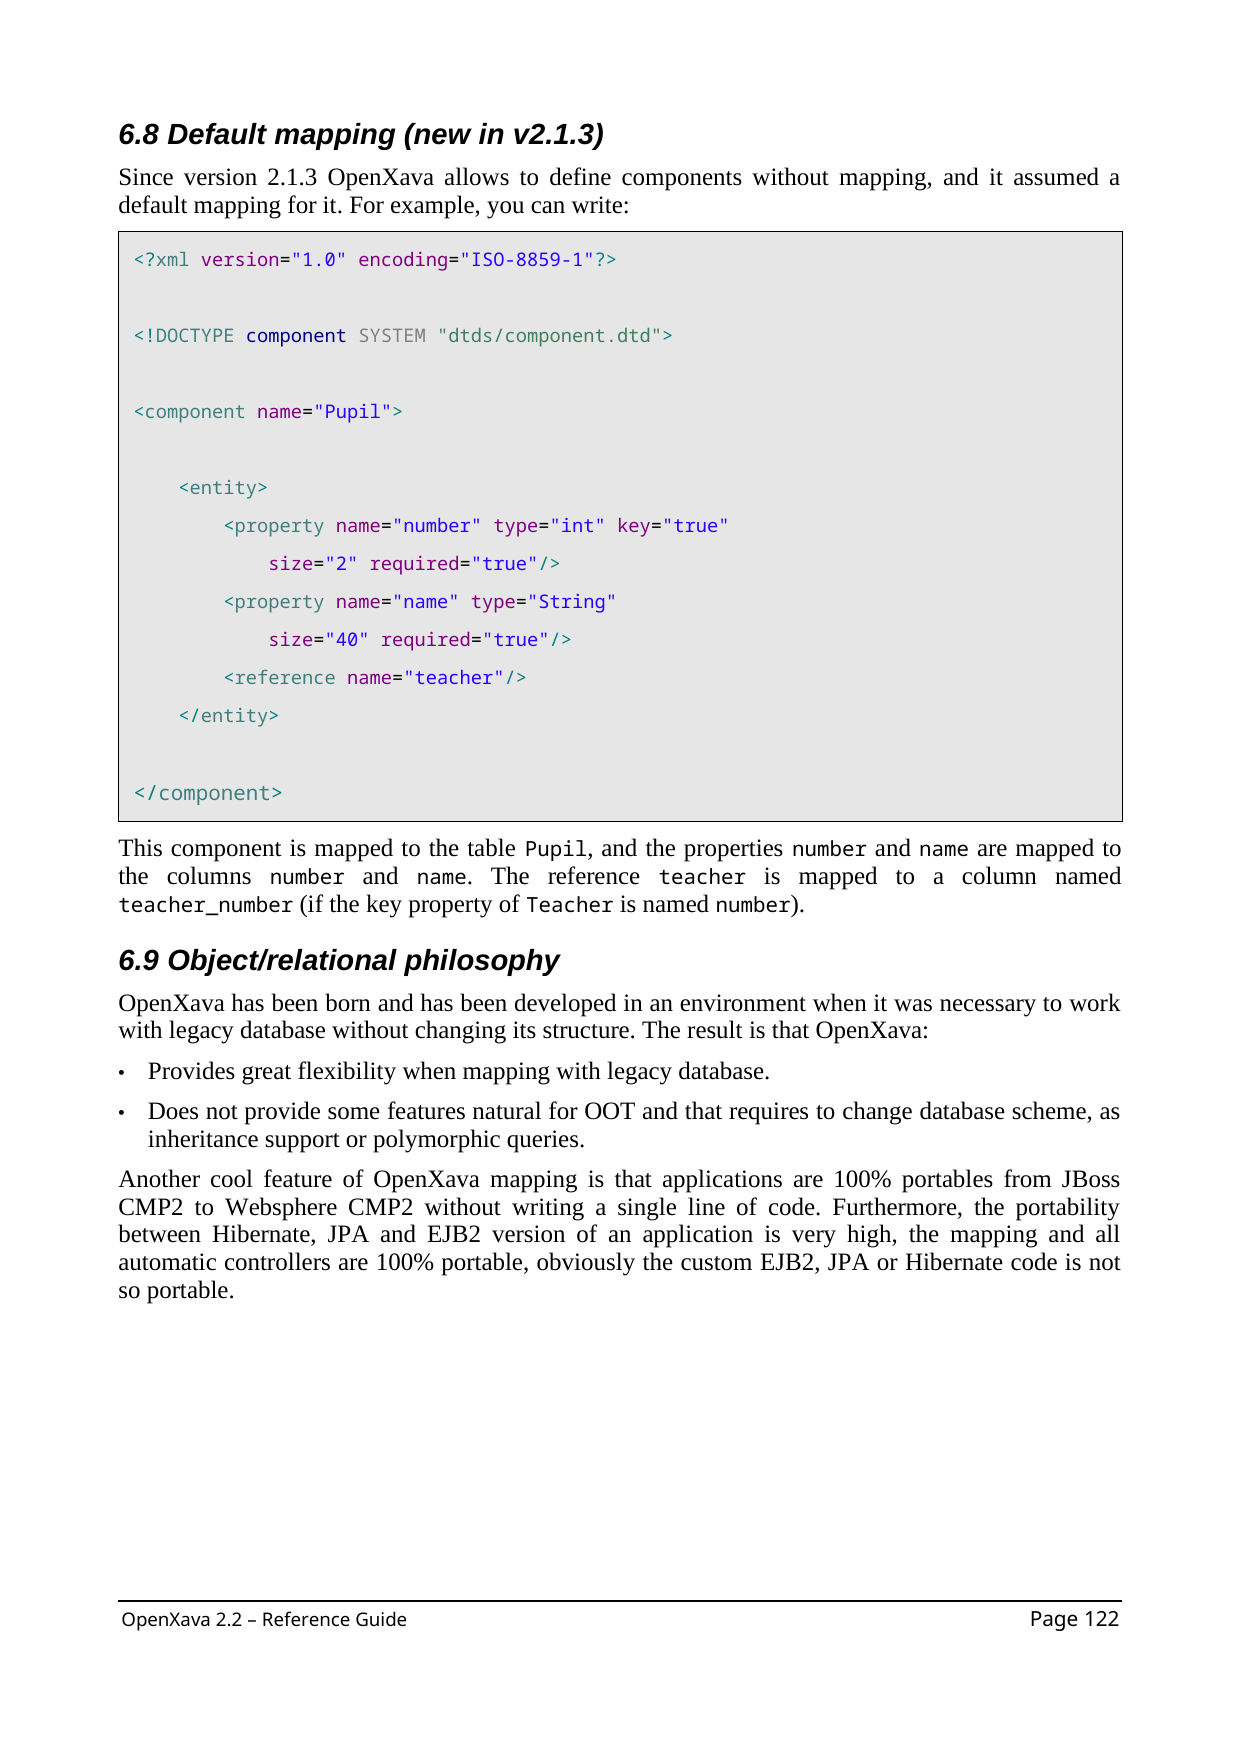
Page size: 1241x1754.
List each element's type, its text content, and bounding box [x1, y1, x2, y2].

text <property name="name" type="String" [119, 573, 1122, 611]
text <component name="Pupil"> [119, 383, 1122, 421]
text Another cool feature of OpenXava mapping is that applications are 100% portables from JBoss CMP2 to Websphere CMP2 without writing a single line of code. Furthermore, the portability between Hibernate, JPA and EJB2 version of an application is very high, the mapping and all automatic controllers are 100% portable, obviously the custom EJB2, JPA or Hibernate code is not so portable. [118, 1165, 1122, 1303]
text Since version 2.1.3 OpenXava allows to define components without mapping, and it assumed a default mapping for it. For example, you can write: [118, 163, 1122, 219]
subtitle Default mapping (new in v2.1.3) [118, 118, 1122, 151]
text <?xml version="1.0" encoding="ISO-8859-1"?> [119, 232, 1122, 269]
text size="2" required="true"/> [119, 535, 1122, 573]
text </component> [119, 763, 1122, 821]
text OpenXava has been born and has been developed in an environment when it was necessary to work with legacy database without changing its structure. The result is that OpenXava: [118, 989, 1122, 1044]
subtitle Object/relational philosophy [118, 944, 1122, 976]
list Does not provide some features natural for OOT and that requires to change database scheme, as inheritance support or polymorphic queries. [118, 1097, 1122, 1152]
list Provides great flexibility when mapping with legacy database. [118, 1057, 1122, 1084]
text size="40" required="true"/> [119, 611, 1122, 649]
text </entity> [119, 687, 1122, 726]
text <entity> [119, 459, 1122, 497]
text <!DOCTYPE component SYSTEM "dtds/component.dtd"> [119, 307, 1122, 345]
text This component is mapped to the table Pupil, and the properties number and name are mapped to the columns number and name. The reference teacher is mapped to a column named teacher_number (if the key property of Teacher is named number). [118, 834, 1122, 919]
text <property name="number" type="int" key="true" [119, 497, 1122, 535]
text <reference name="teacher"/> [119, 649, 1122, 687]
